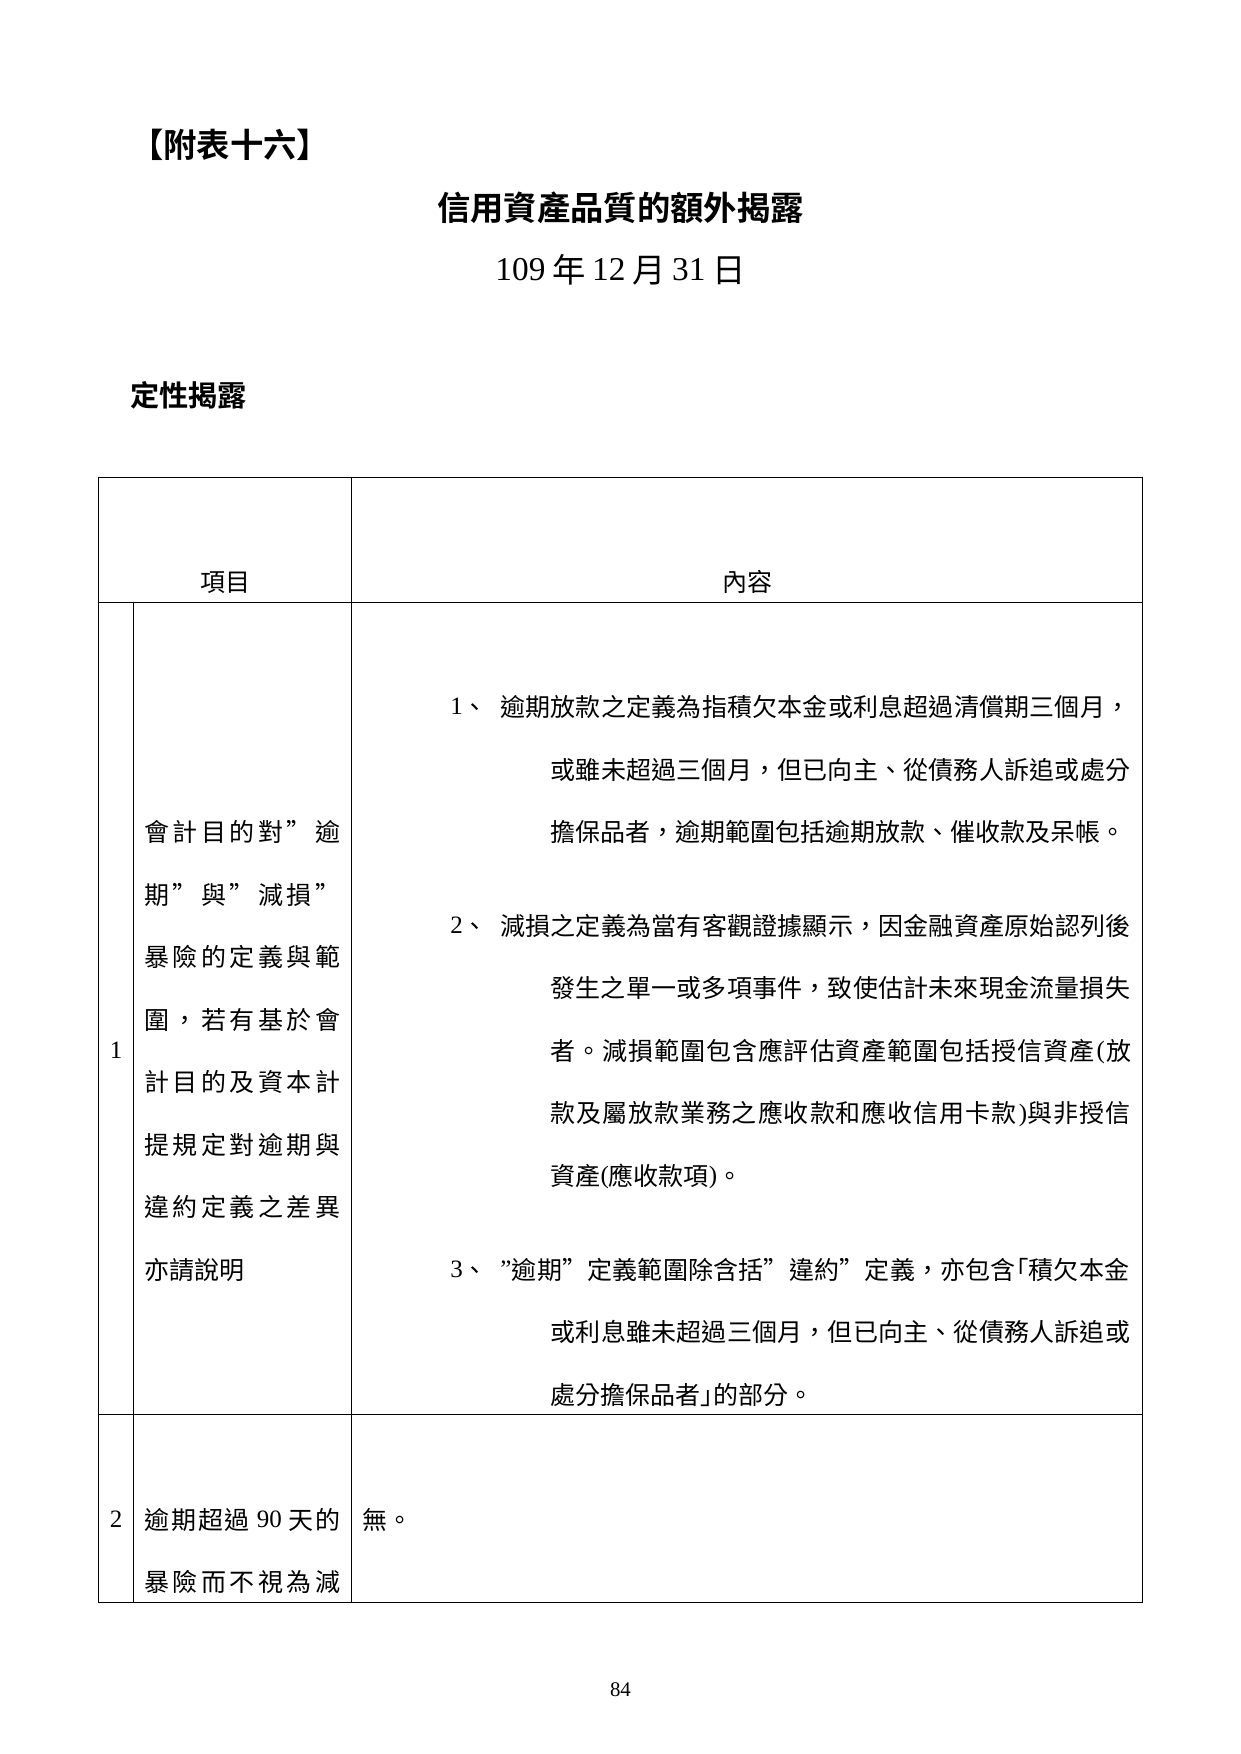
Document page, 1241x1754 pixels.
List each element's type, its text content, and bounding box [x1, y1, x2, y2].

table_cell 1 [99, 603, 133, 1414]
table_cell 逾期超過90天的暴險而不視為減 [134, 1415, 351, 1602]
table_cell 2 [99, 1415, 133, 1602]
text 【附表十六】 [130, 102, 1110, 164]
table_header 內容 [352, 478, 1142, 602]
table_cell 逾期放款之定義為指積欠本金或利息超過清償期三個月，或雖未超過三個月，但已向主、從債務人訴追或處分擔保品者，逾期範圍包括逾期放款、催收款及呆帳。 減損之定義為當有客觀證據顯示，因金融資產原始認列後發生之單一或多項事件，致使估計未來現金流量損失者。減損範圍包含應評估資產範圍包括授信資產(放款及屬放款業務之應收款和應收信用卡款)與非授信資產(應收款項)。 ”逾期”定義範圍除含括”違約”定義，亦包含｢積欠本金或利息雖未超過三個月，但已向主、從債務人訴追或處分擔保品者｣的部分。 [352, 603, 1142, 1414]
table_cell 會計目的對”逾期”與”減損”暴險的定義與範圍，若有基於會計目的及資本計提規定對逾期與違約定義之差異亦請說明 [134, 603, 351, 1414]
table_header 項目 [99, 478, 351, 602]
table_cell 無。 [352, 1415, 1142, 1602]
text 109年12月31日 [130, 227, 1110, 289]
text 定性揭露 [130, 352, 1110, 414]
text 信用資產品質的額外揭露 [130, 164, 1110, 227]
